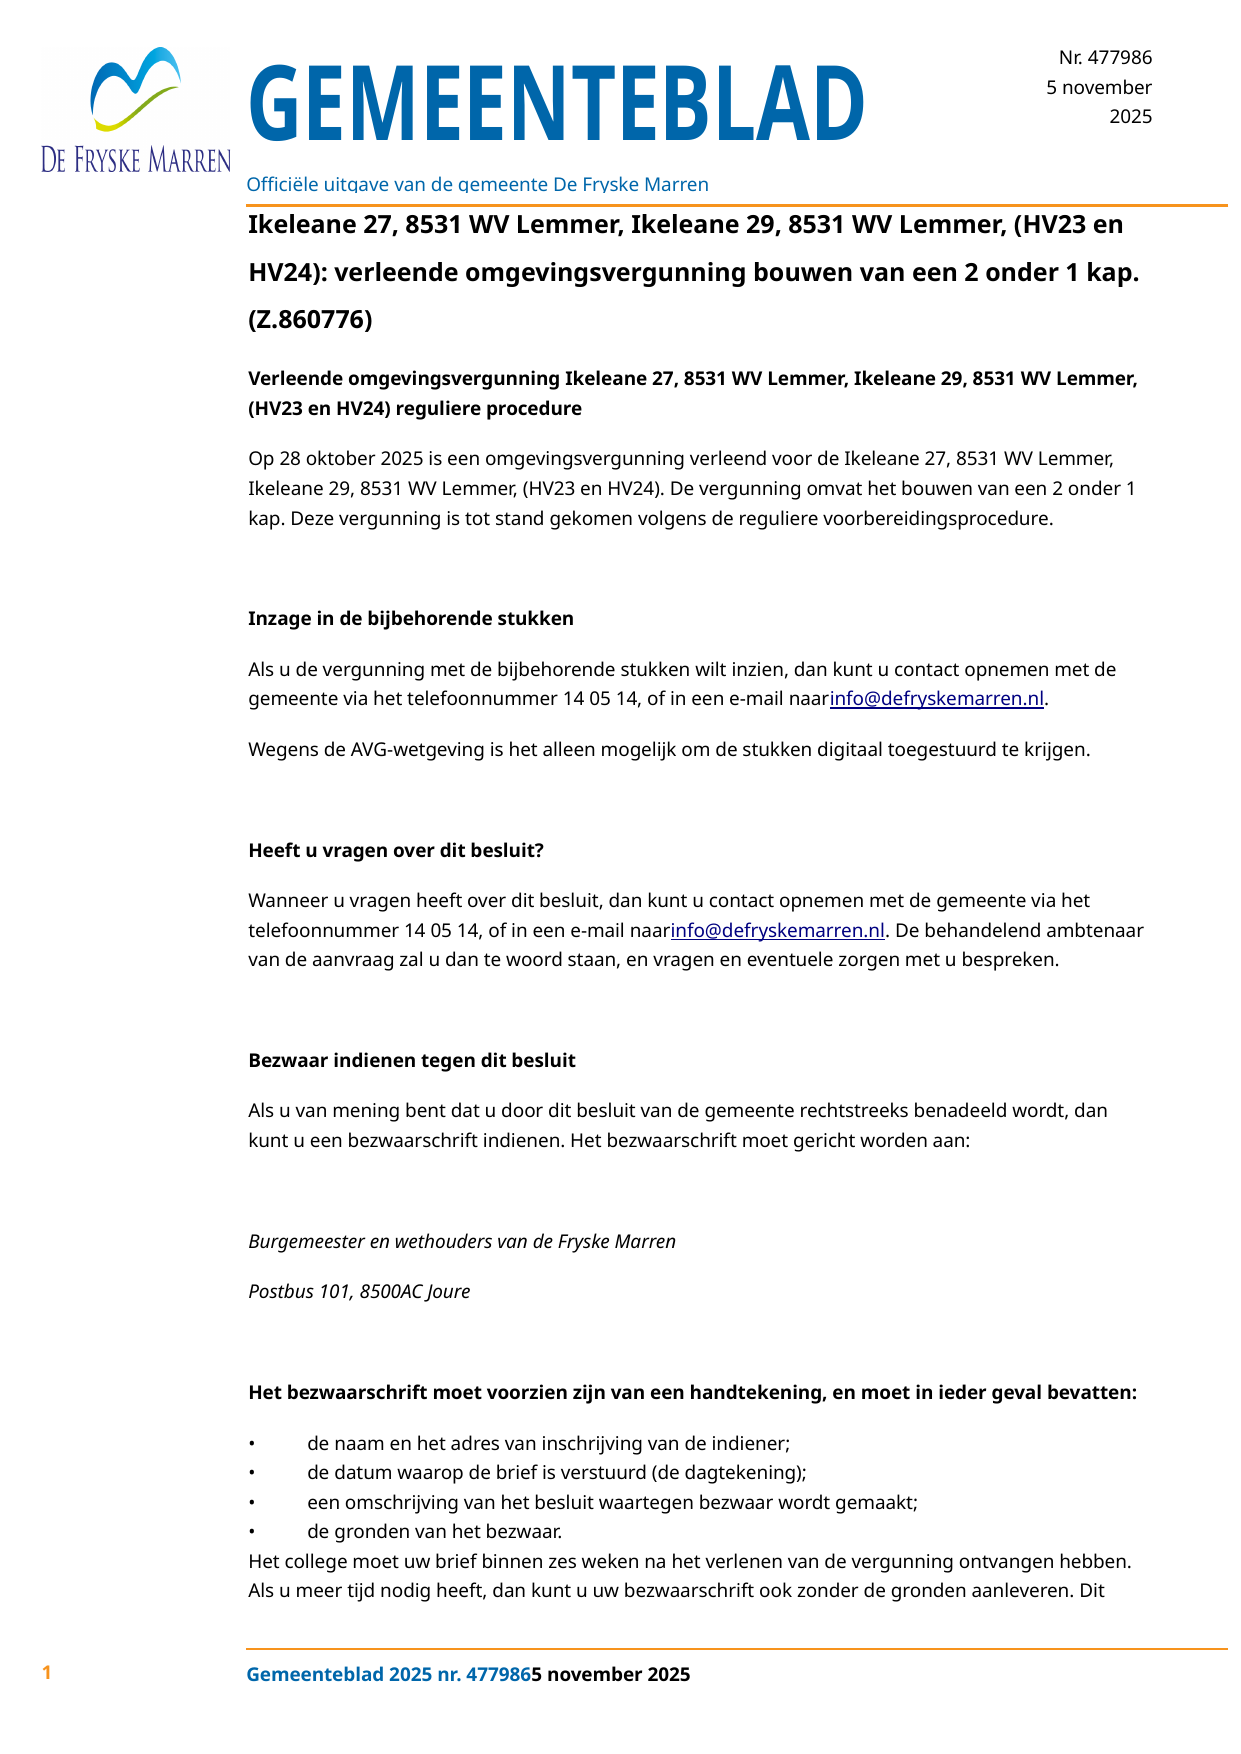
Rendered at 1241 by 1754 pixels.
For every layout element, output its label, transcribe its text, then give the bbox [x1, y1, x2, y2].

list de gronden van het bezwaar. [248, 1518, 1152, 1544]
text Het college moet uw brief binnen zes weken na het verlenen van de vergunning ontvangen hebben. Als u meer tijd nodig heeft, dan kunt u uw bezwaarschrift ook zonder de gronden aanleveren. Dit [248, 1548, 1152, 1603]
list de datum waarop de brief is verstuurd (de dagtekening); [248, 1459, 1152, 1485]
text Als u de vergunning met de bijbehorende stukken wilt inzien, dan kunt u contact opnemen met de gemeente via het telefoonnummer 14 05 14, of in een e-mail naarinfo@defryskemarren.nl. [248, 656, 1152, 711]
text Bezwaar indienen tegen dit besluit [248, 1047, 1152, 1073]
list de naam en het adres van inschrijving van de indiener; [248, 1430, 1152, 1455]
list een omschrijving van het besluit waartegen bezwaar wordt gemaakt; [248, 1489, 1152, 1514]
text Als u van mening bent dat u door dit besluit van de gemeente rechtstreeks benadeeld wordt, dan kunt u een bezwaarschrift indienen. Het bezwaarschrift moet gericht worden aan: [248, 1098, 1152, 1153]
text Het bezwaarschrift moet voorzien zijn van een handtekening, en moet in ieder geval bevatten: [248, 1379, 1152, 1405]
text Inzage in de bijbehorende stukken [248, 606, 1152, 631]
text Wegens de AVG-wetgeving is het alleen mogelijk om de stukken digitaal toegestuurd te krijgen. [248, 736, 1152, 762]
text Wanneer u vragen heeft over dit besluit, dan kunt u contact opnemen met de gemeente via het telefoonnummer 14 05 14, of in een e-mail naarinfo@defryskemarren.nl. De behandelend ambtenaar van de aanvraag zal u dan te woord staan, en vragen en eventuele zorgen met u bespreken. [248, 887, 1152, 972]
text Ikeleane 27, 8531 WV Lemmer, Ikeleane 29, 8531 WV Lemmer, (HV23 en HV24): verleende omgevingsvergunning bouwen van een 2 onder 1 kap. (Z.860776) [248, 207, 1152, 336]
picture [41, 47, 231, 172]
text Verleende omgevingsvergunning Ikeleane 27, 8531 WV Lemmer, Ikeleane 29, 8531 WV Lemmer, (HV23 en HV24) reguliere procedure [248, 366, 1152, 421]
text Postbus 101, 8500AC Joure [248, 1278, 1152, 1304]
text Heeft u vragen over dit besluit? [248, 837, 1152, 862]
text Op 28 oktober 2025 is een omgevingsvergunning verleend voor de Ikeleane 27, 8531 WV Lemmer, Ikeleane 29, 8531 WV Lemmer, (HV23 en HV24). De vergunning omvat het bouwen van een 2 onder 1 kap. Deze vergunning is tot stand gekomen volgens de reguliere voorbereidingsprocedure. [248, 446, 1152, 530]
text Burgemeester en wethouders van de Fryske Marren [248, 1228, 1152, 1254]
